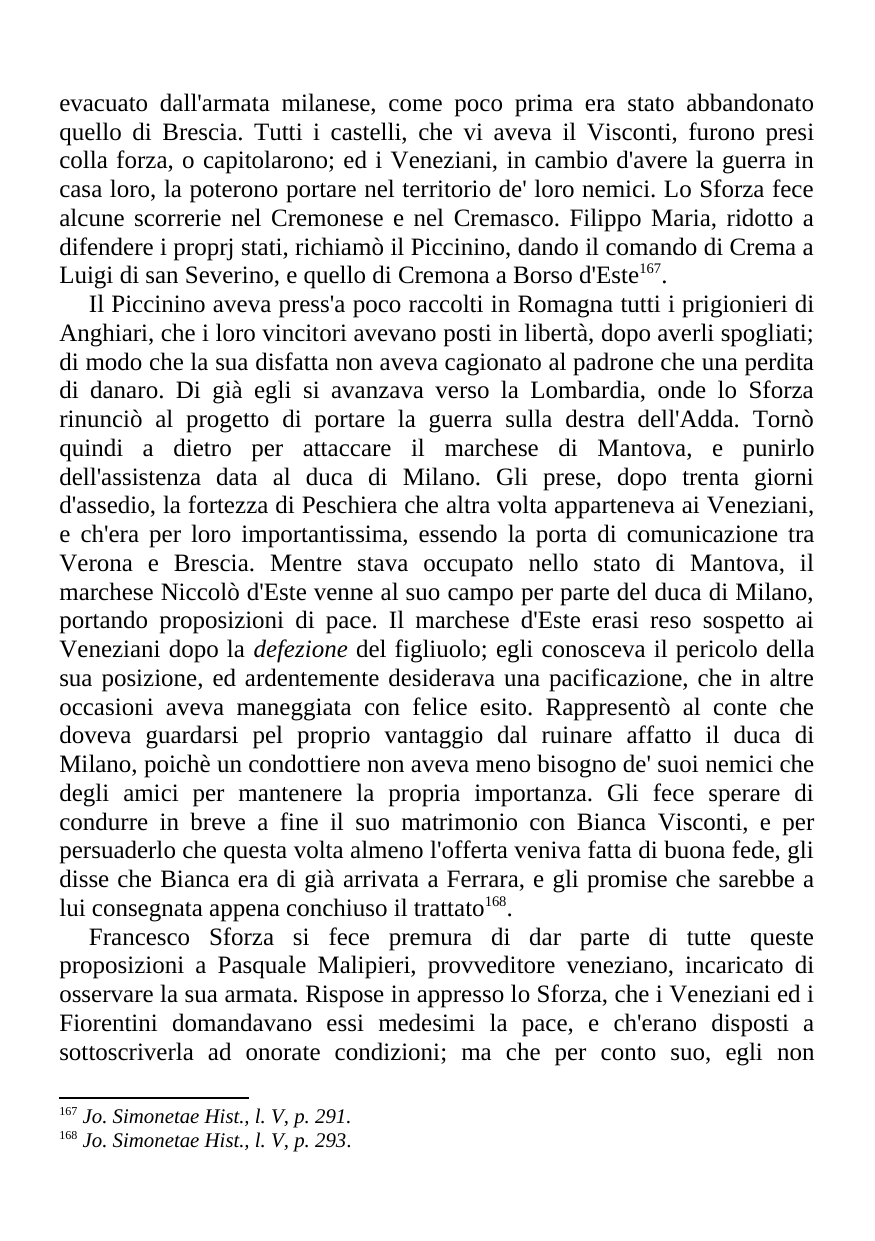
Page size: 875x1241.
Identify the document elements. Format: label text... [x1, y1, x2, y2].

text evacuato dall'armata milanese, come poco prima era stato abbandonato quello di Brescia. Tutti i castelli, che vi aveva il Visconti, furono presi colla forza, o capitolarono; ed i Veneziani, in cambio d'avere la guerra in casa loro, la poterono portare nel territorio de' loro nemici. Lo Sforza fece alcune scorrerie nel Cremonese e nel Cremasco. Filippo Maria, ridotto a difendere i proprj stati, richiamò il Piccinino, dando il comando di Crema a Luigi di san Severino, e quello di Cremona a Borso d'Este. [59, 88, 815, 289]
text Jo. Simonetae Hist., l. V, p. 293. [59, 1128, 815, 1152]
text Il Piccinino aveva press'a poco raccolti in Romagna tutti i prigionieri di Anghiari, che i loro vincitori avevano posti in libertà, dopo averli spogliati; di modo che la sua disfatta non aveva cagionato al padrone che una perdita di danaro. Di già egli si avanzava verso la Lombardia, onde lo Sforza rinunciò al progetto di portare la guerra sulla destra dell'Adda. Tornò quindi a dietro per attaccare il marchese di Mantova, e punirlo dell'assistenza data al duca di Milano. Gli prese, dopo trenta giorni d'assedio, la fortezza di Peschiera che altra volta apparteneva ai Veneziani, e ch'era per loro importantissima, essendo la porta di comunicazione tra Verona e Brescia. Mentre stava occupato nello stato di Mantova, il marchese Niccolò d'Este venne al suo campo per parte del duca di Milano, portando proposizioni di pace. Il marchese d'Este erasi reso sospetto ai Veneziani dopo la defezione del figliuolo; egli conosceva il pericolo della sua posizione, ed ardentemente desiderava una pacificazione, che in altre occasioni aveva maneggiata con felice esito. Rappresentò al conte che doveva guardarsi pel proprio vantaggio dal ruinare affatto il duca di Milano, poichè un condottiere non aveva meno bisogno de' suoi nemici che degli amici per mantenere la propria importanza. Gli fece sperare di condurre in breve a fine il suo matrimonio con Bianca Visconti, e per persuaderlo che questa volta almeno l'offerta veniva fatta di buona fede, gli disse che Bianca era di già arrivata a Ferrara, e gli promise che sarebbe a lui consegnata appena conchiuso il trattato. [59, 289, 815, 922]
text Francesco Sforza si fece premura di dar parte di tutte queste proposizioni a Pasquale Malipieri, provveditore veneziano, incaricato di osservare la sua armata. Rispose in appresso lo Sforza, che i Veneziani ed i Fiorentini domandavano essi medesimi la pace, e ch'erano disposti a sottoscriverla ad onorate condizioni; ma che per conto suo, egli non [59, 922, 815, 1065]
text Jo. Simonetae Hist., l. V, p. 291. [59, 1104, 815, 1128]
